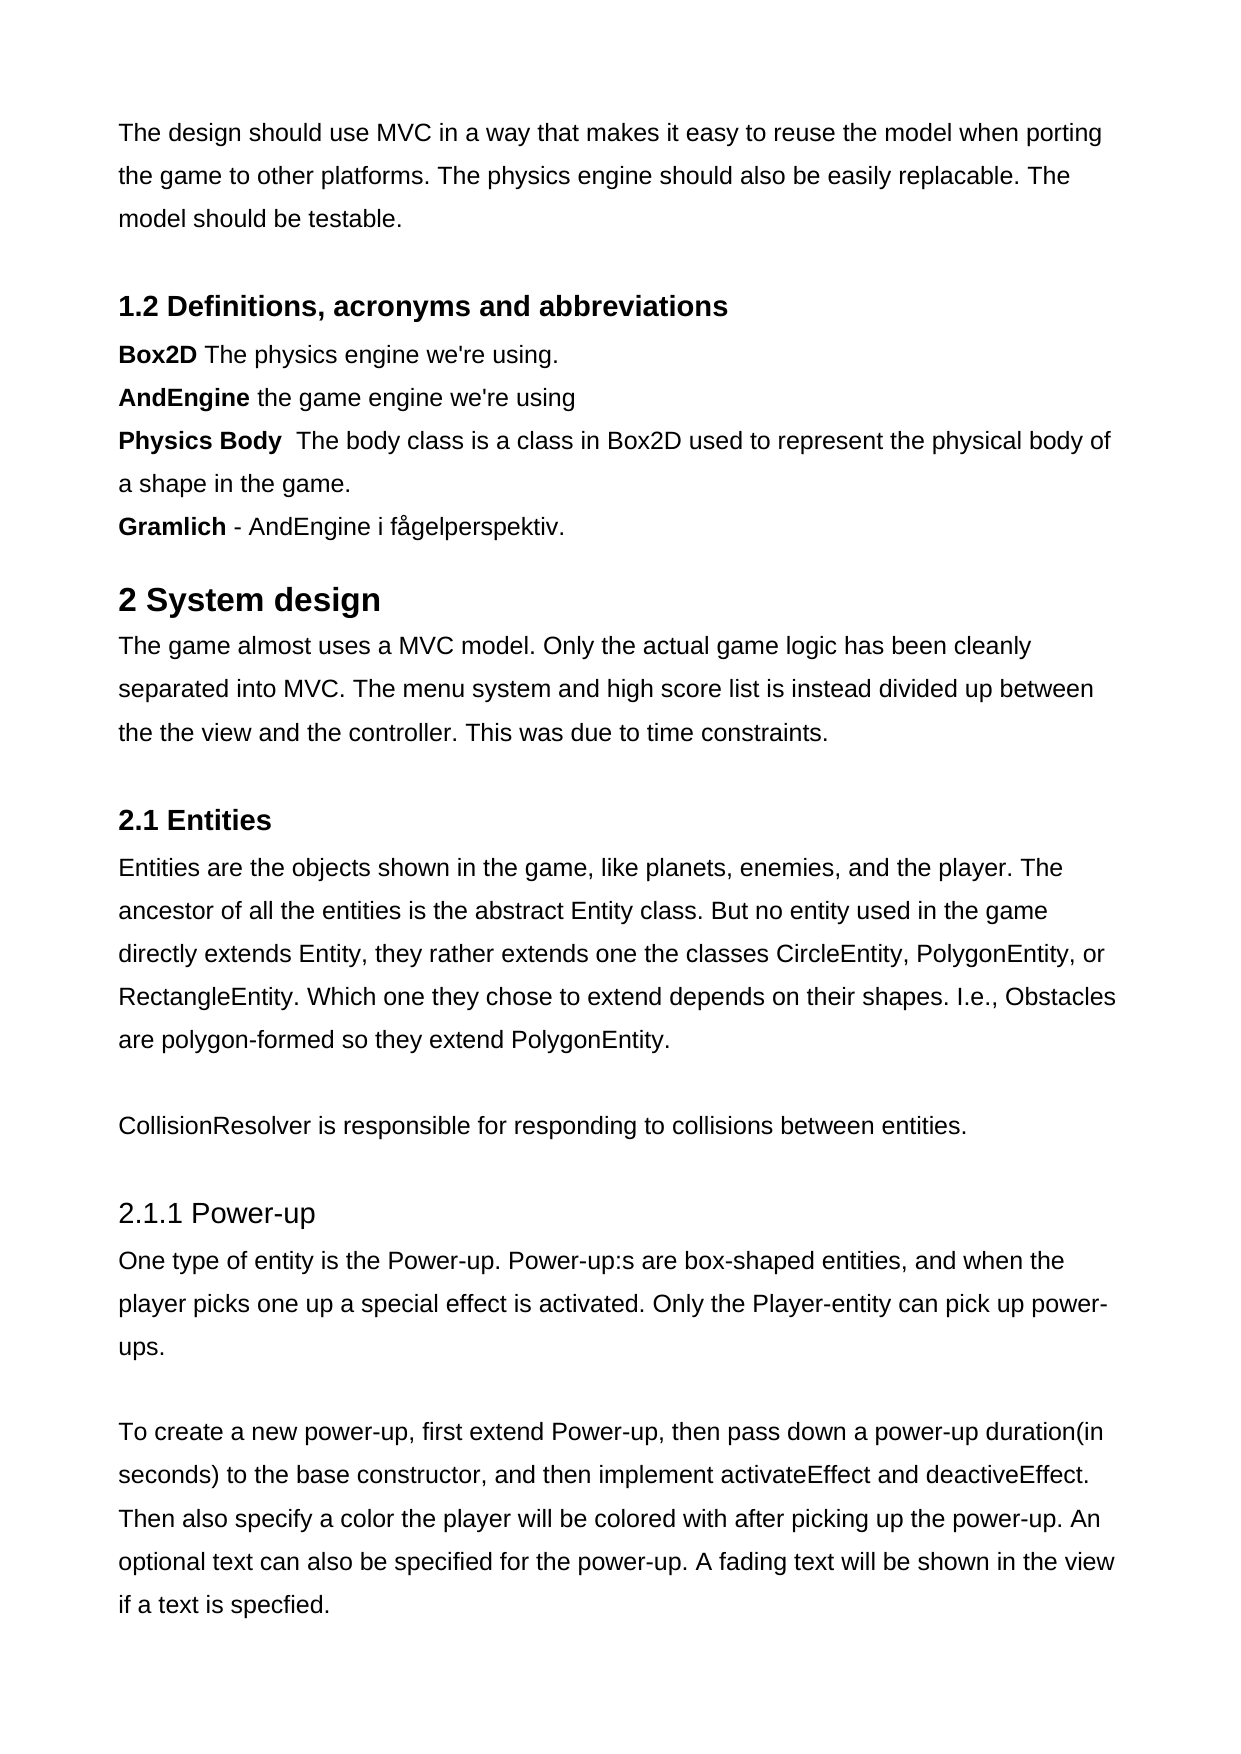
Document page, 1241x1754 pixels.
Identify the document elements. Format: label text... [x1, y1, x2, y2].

text Box2D The physics engine we're using. [118, 340, 1122, 368]
text 2.1.1 Power-up [118, 1196, 1122, 1229]
text To create a new power-up, first extend Power-up, then pass down a power-up duration(in seconds) to the base constructor, and then implement activateEffect and deactiveEffect. Then also specify a color the player will be colored with after picking up the power-up. An optional text can also be specified for the power-up. A fading text will be shown in the view if a text is specfied. [118, 1417, 1122, 1619]
text 2.1 Entities [118, 803, 1122, 836]
text Physics Body The body class is a class in Box2D used to represent the physical body of a shape in the game. [118, 426, 1122, 498]
text 1.2 Definitions, acronyms and abbreviations [118, 289, 1122, 323]
text 2 System design [118, 580, 1122, 619]
text One type of entity is the Power-up. Power-up:s are box-shaped entities, and when the player picks one up a special effect is activated. Only the Player-entity can pick up power-ups. [118, 1246, 1122, 1361]
text Entities are the objects shown in the game, like planets, enemies, and the player. The ancestor of all the entities is the abstract Entity class. But no entity used in the game directly extends Entity, they rather extends one the classes CircleEntity, PolygonEntity, or RectangleEntity. Which one they chose to extend depends on their shapes. I.e., Obstacles are polygon-formed so they extend PolygonEntity. [118, 853, 1122, 1054]
text CollisionResolver is responsible for responding to collisions between entities. [118, 1111, 1122, 1139]
text Gramlich - AndEngine i fågelperspektiv. [118, 512, 1122, 541]
text The design should use MVC in a way that makes it easy to reuse the model when porting the game to other platforms. The physics engine should also be easily replacable. The model should be testable. [118, 118, 1122, 233]
text AndEngine the game engine we're using [118, 383, 1122, 412]
text The game almost uses a MVC model. Only the actual game logic has been cleanly separated into MVC. The menu system and high score list is instead divided up between the the view and the controller. This was due to time constraints. [118, 631, 1122, 746]
